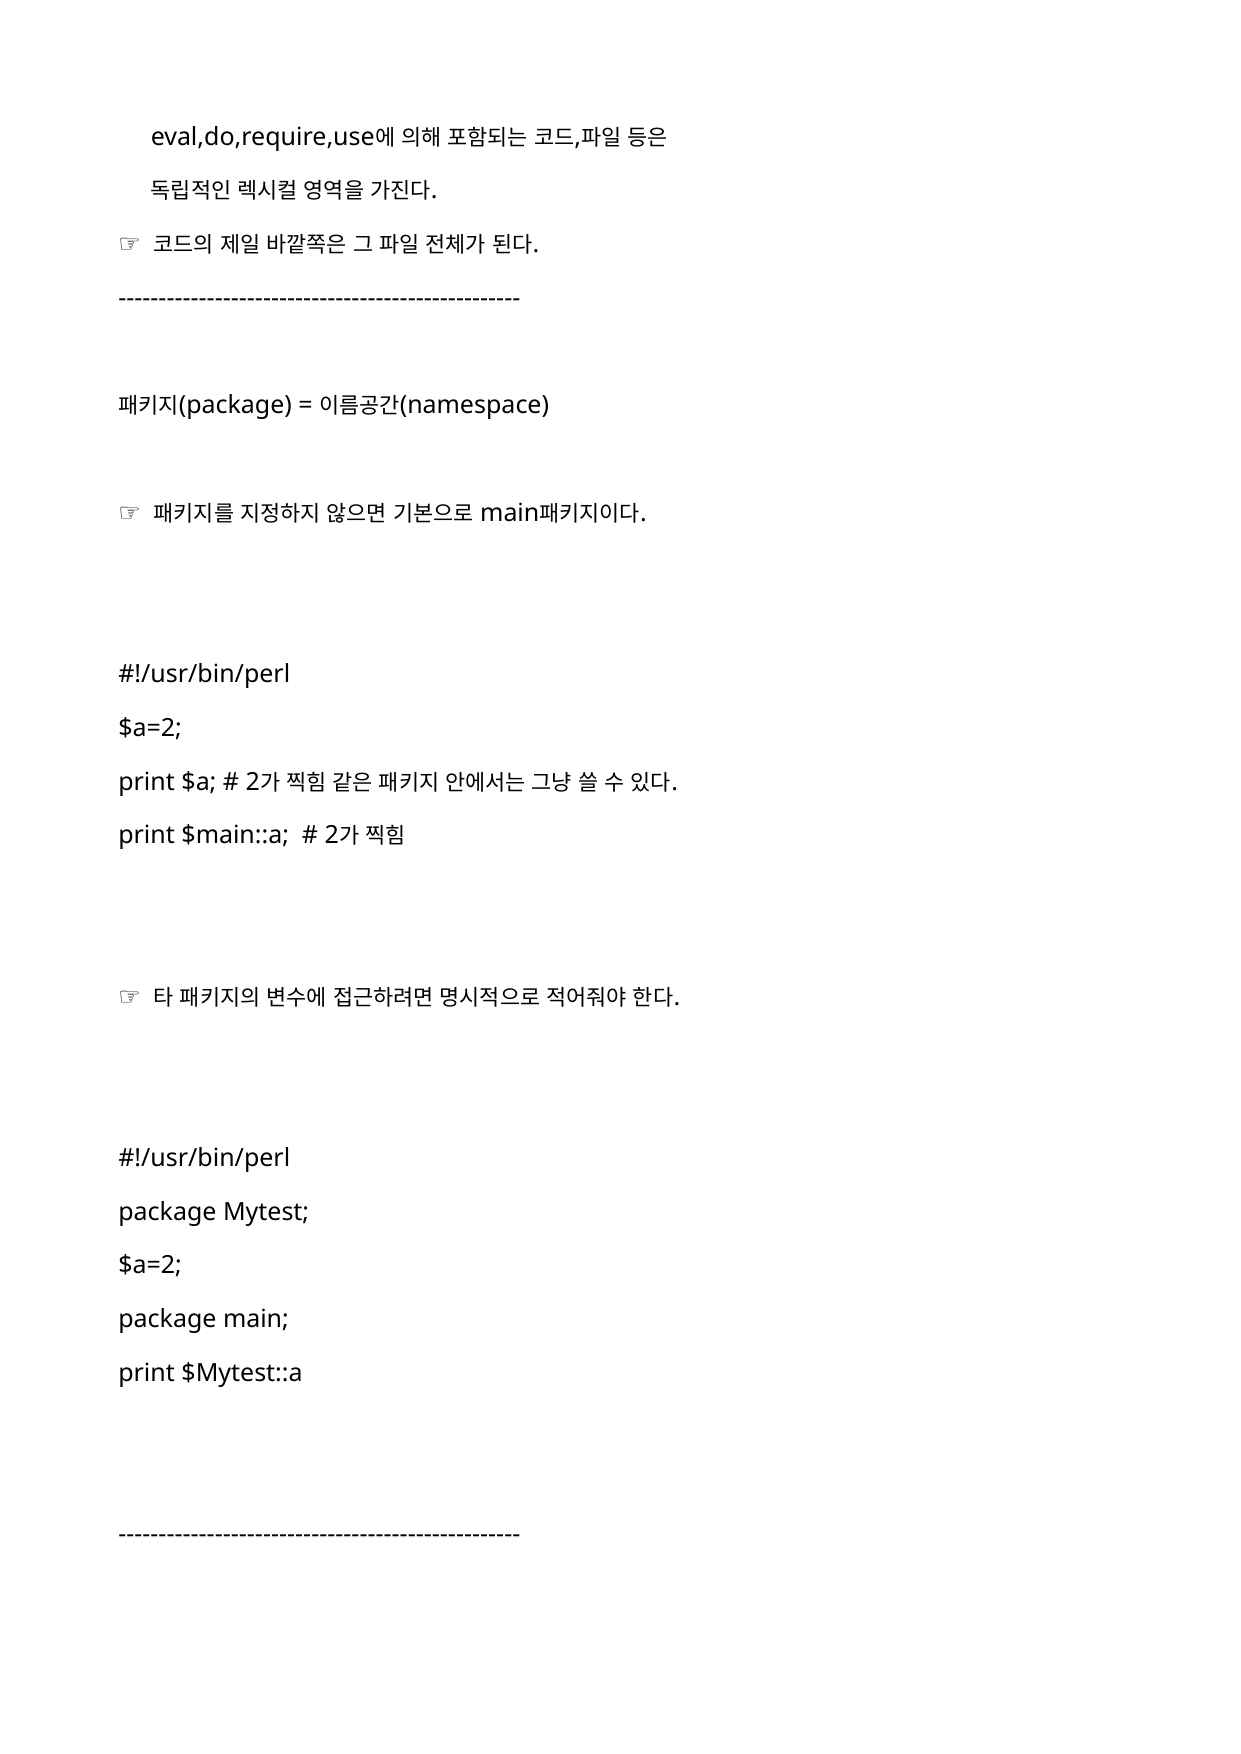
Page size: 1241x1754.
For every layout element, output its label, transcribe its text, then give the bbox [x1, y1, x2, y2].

text $a=2; [118, 709, 1122, 743]
text eval,do,require,use에 의해 포함되는 코드,파일 등은 [118, 118, 1122, 152]
text package main; [118, 1301, 1122, 1335]
text print $a; # 2가 찍힘 같은 패키지 안에서는 그냥 쓸 수 있다. [118, 763, 1122, 797]
text package Mytest; [118, 1193, 1122, 1227]
text ☞ 코드의 제일 바깥쪽은 그 파일 전체가 된다. [118, 226, 1122, 260]
text 독립적인 렉시컬 영역을 가진다. [118, 172, 1122, 206]
text #!/usr/bin/perl [118, 656, 1122, 690]
text #!/usr/bin/perl [118, 1139, 1122, 1173]
text print $main::a; # 2가 찍힘 [118, 817, 1122, 851]
text -------------------------------------------------- [118, 279, 1122, 313]
text $a=2; [118, 1247, 1122, 1281]
text ☞ 패키지를 지정하지 않으면 기본으로 main패키지이다. [118, 494, 1122, 528]
text print $Mytest::a [118, 1354, 1122, 1388]
text 패키지(package) = 이름공간(namespace) [118, 387, 1122, 421]
text ☞ 타 패키지의 변수에 접근하려면 명시적으로 적어줘야 한다. [118, 978, 1122, 1012]
text -------------------------------------------------- [118, 1516, 1122, 1550]
